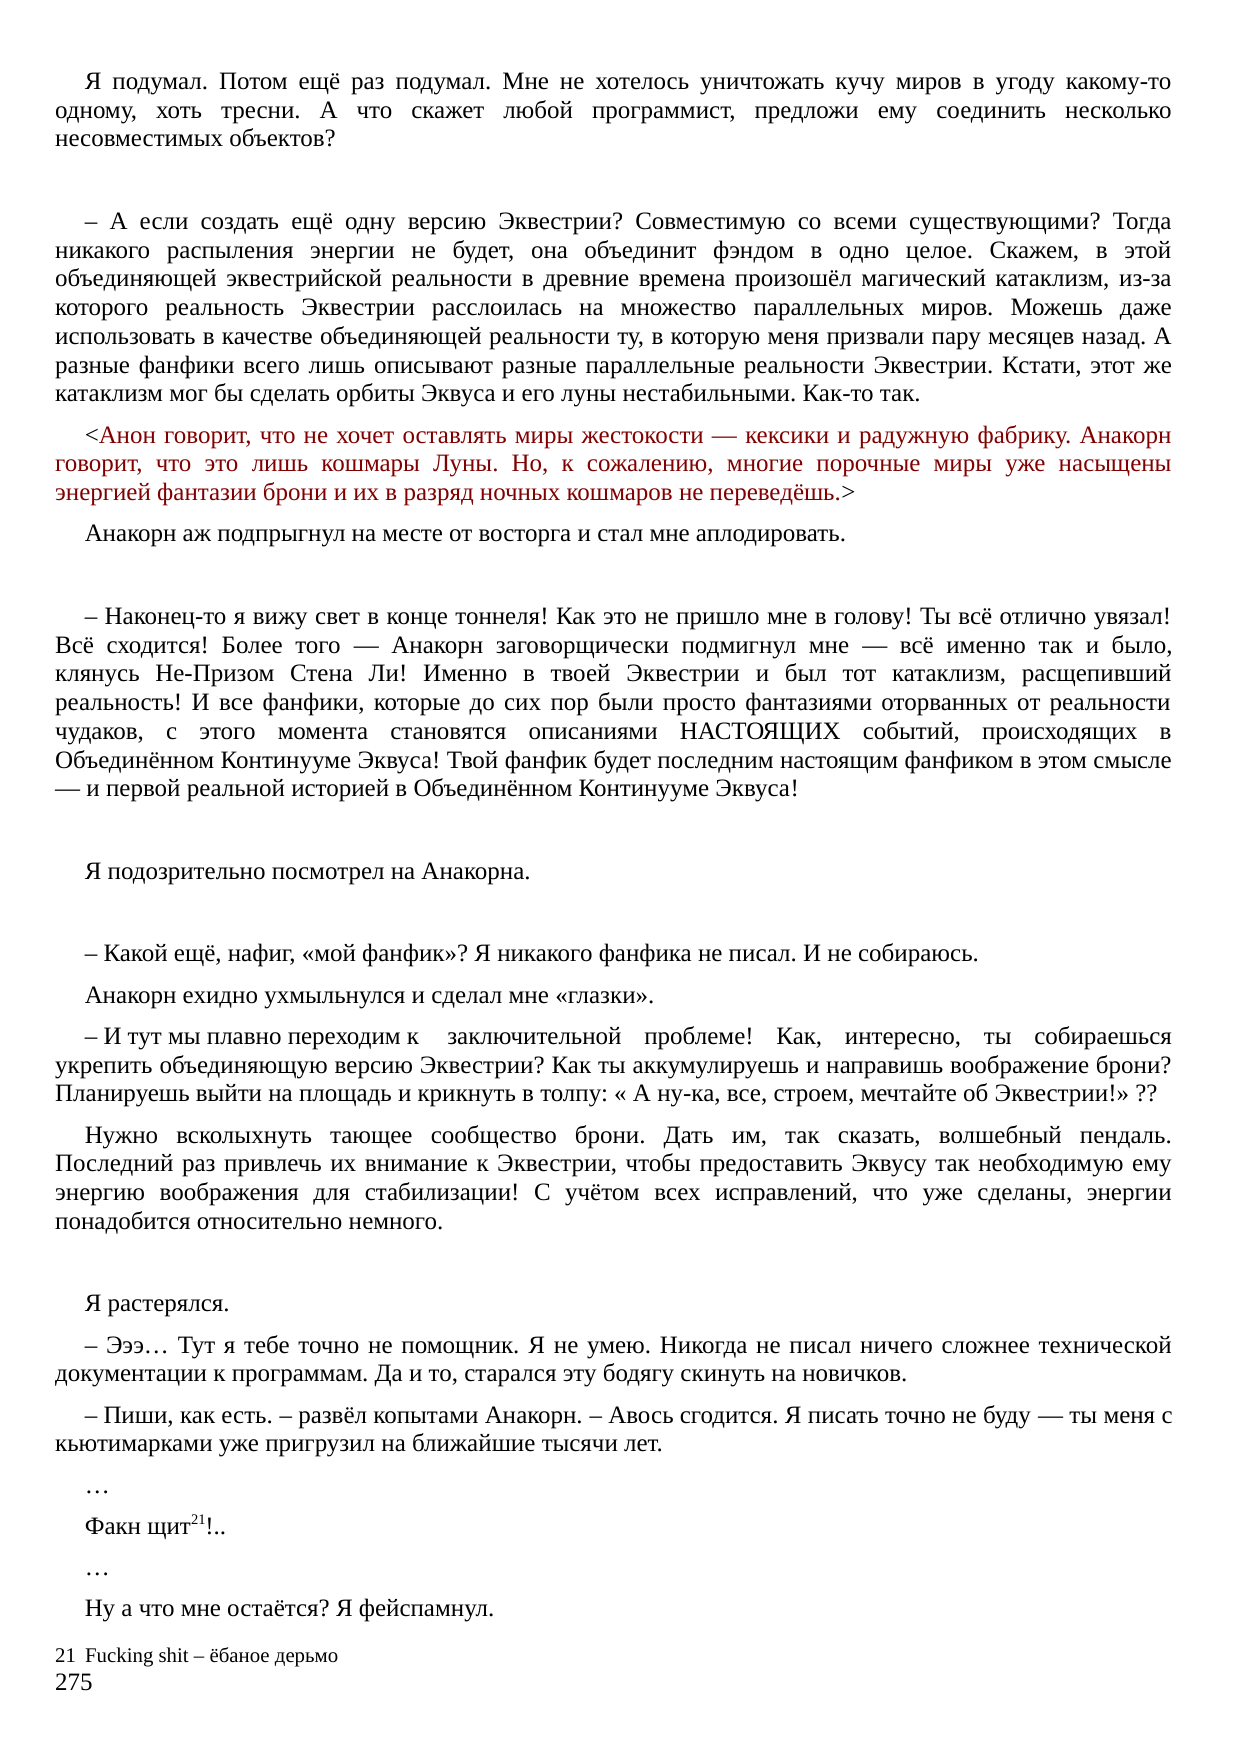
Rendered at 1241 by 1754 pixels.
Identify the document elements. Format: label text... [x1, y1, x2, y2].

text … [55, 1552, 1173, 1581]
text Я подозрительно посмотрел на Анакорна. [55, 856, 1173, 885]
text – А если создать ещё одну версию Эквестрии? Совместимую со всеми существующими? Тогда никакого распыления энергии не будет, она объединит фэндом в одно целое. Скажем, в этой объединяющей эквестрийской реальности в древние времена произошёл магический катаклизм, из-за которого реальность Эквестрии расслоилась на множество параллельных миров. Можешь даже использовать в качестве объединяющей реальности ту, в которую меня призвали пару месяцев назад. А разные фанфики всего лишь описывают разные параллельные реальности Эквестрии. Кстати, этот же катаклизм мог бы сделать орбиты Эквуса и его луны нестабильными. Как-то так. [55, 206, 1173, 407]
text – И тут мы плавно переходим к заключительной проблеме! Как, интересно, ты собираешься укрепить объединяющую версию Эквестрии? Как ты аккумулируешь и направишь воображение брони? Планируешь выйти на площадь и крикнуть в толпу: « А ну-ка, все, строем, мечтайте об Эквестрии!» ?? [55, 1021, 1173, 1107]
text Нужно всколыхнуть тающее сообщество брони. Дать им, так сказать, волшебный пендаль. Последний раз привлечь их внимание к Эквестрии, чтобы предоставить Эквусу так необходимую ему энергию воображения для стабилизации! С учётом всех исправлений, что уже сделаны, энергии понадобится относительно немного. [55, 1120, 1173, 1235]
text <Анон говорит, что не хочет оставлять миры жестокости — кексики и радужную фабрику. Анакорн говорит, что это лишь кошмары Луны. Но, к сожалению, многие порочные миры уже насыщены энергией фантазии брони и их в разряд ночных кошмаров не переведёшь.> [55, 420, 1173, 506]
text – Эээ… Тут я тебе точно не помощник. Я не умею. Никогда не писал ничего сложнее технической документации к программам. Да и то, старался эту бодягу скинуть на новичков. [55, 1330, 1173, 1387]
text – Пиши, как есть. – развёл копытами Анакорн. – Авось сгодится. Я писать точно не буду — ты меня с кьютимарками уже пригрузил на ближайшие тысячи лет. [55, 1400, 1173, 1457]
text Анакорн ехидно ухмыльнулся и сделал мне «глазки». [55, 980, 1173, 1008]
text Ну а что мне остаётся? Я фейспамнул. [55, 1593, 1173, 1622]
text … [55, 1470, 1173, 1498]
text – Какой ещё, нафиг, «мой фанфик»? Я никакого фанфика не писал. И не собираюсь. [55, 938, 1173, 967]
text Факн щит!.. [55, 1511, 1173, 1540]
text Fucking shit – ёбаное дерьмо [55, 1642, 1173, 1667]
text Я подумал. Потом ещё раз подумал. Мне не хотелось уничтожать кучу миров в угоду какому-то одному, хоть тресни. А что скажет любой программист, предложи ему соединить несколько несовместимых объектов? [55, 66, 1173, 152]
text – Наконец-то я вижу свет в конце тоннеля! Как это не пришло мне в голову! Ты всё отлично увязал! Всё сходится! Более того — Анакорн заговорщически подмигнул мне — всё именно так и было, клянусь Не-Призом Стена Ли! Именно в твоей Эквестрии и был тот катаклизм, расщепивший реальность! И все фанфики, которые до сих пор были просто фантазиями оторванных от реальности чудаков, с этого момента становятся описаниями НАСТОЯЩИХ событий, происходящих в Объединённом Континууме Эквуса! Твой фанфик будет последним настоящим фанфиком в этом смысле — и первой реальной историей в Объединённом Континууме Эквуса! [55, 601, 1173, 802]
text Анакорн аж подпрыгнул на месте от восторга и стал мне аплодировать. [55, 518, 1173, 547]
text Я растерялся. [55, 1288, 1173, 1317]
